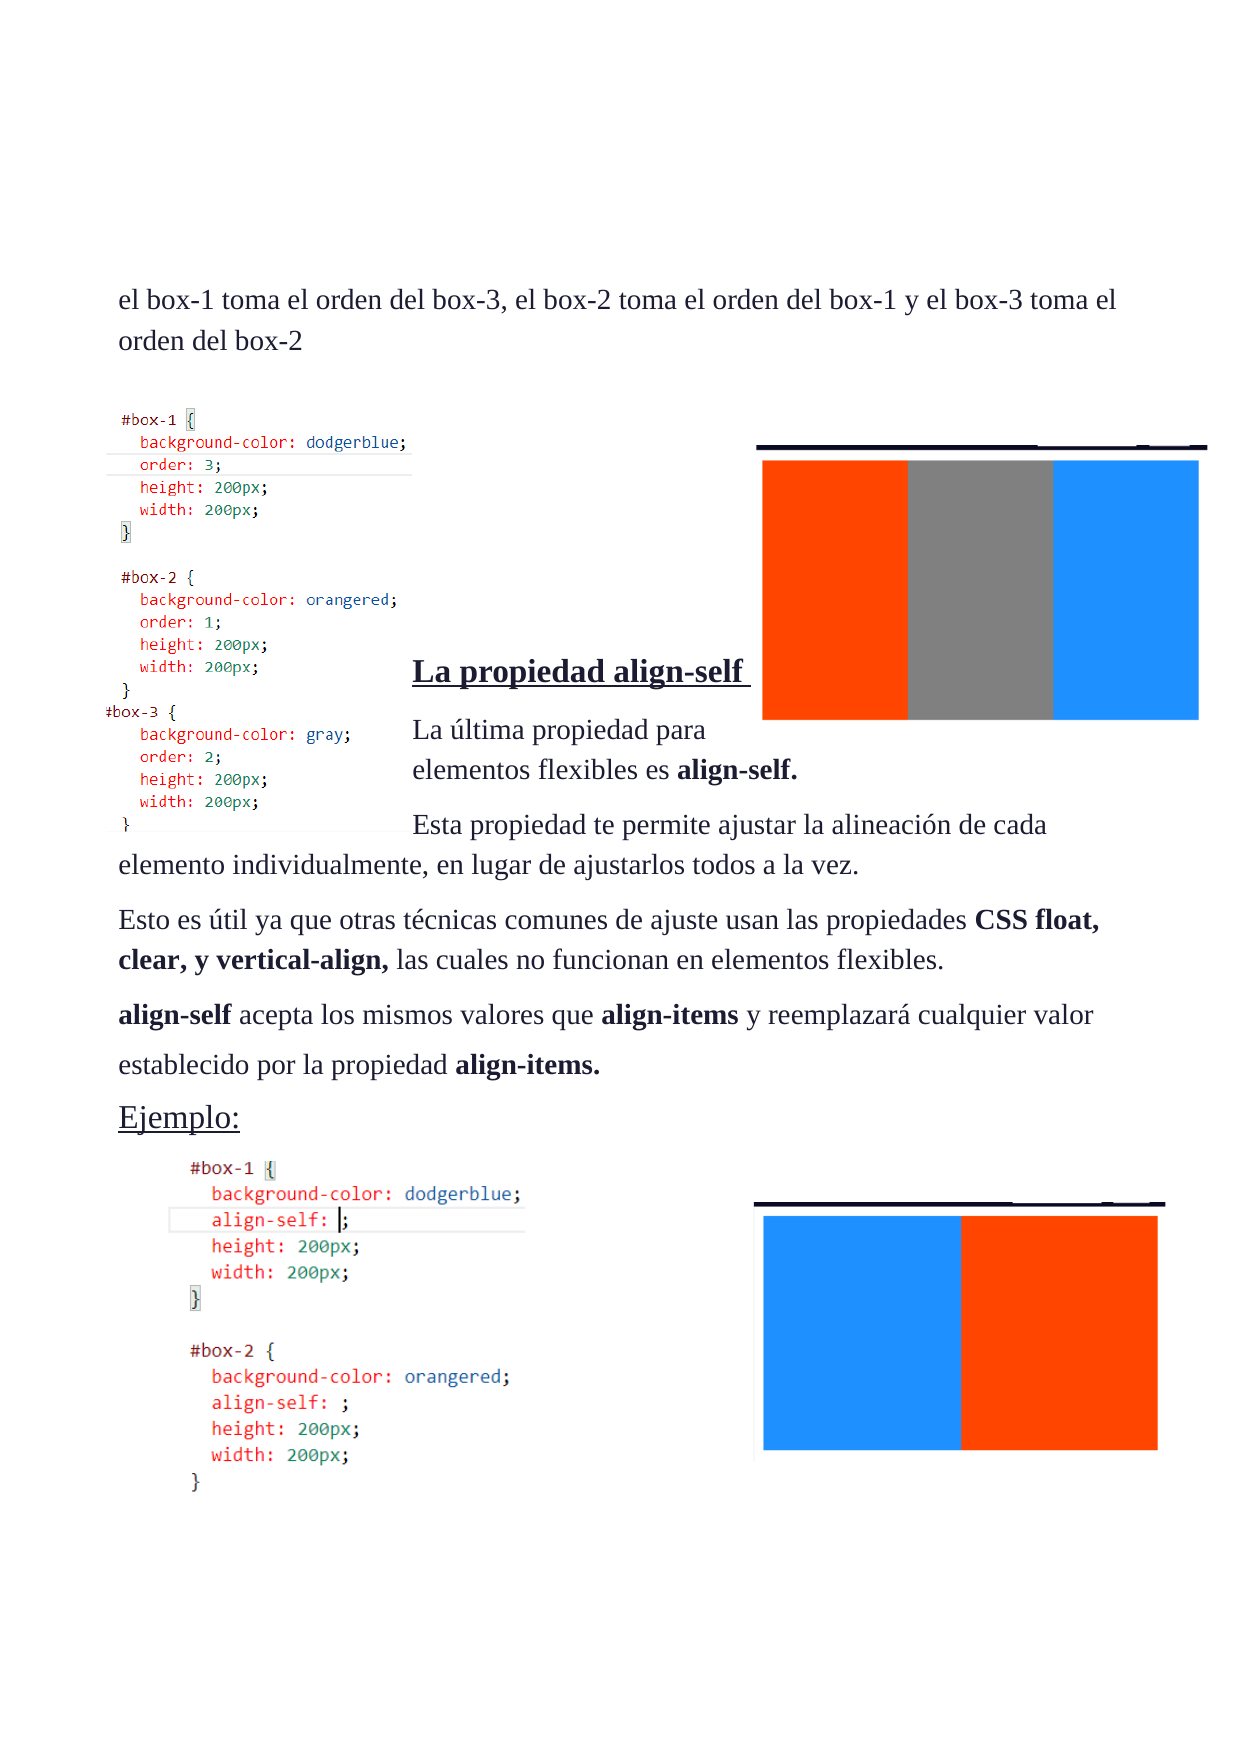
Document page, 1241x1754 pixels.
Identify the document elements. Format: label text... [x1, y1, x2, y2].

picture [756, 445, 1208, 737]
text Ejemplo: [118, 1098, 1122, 1136]
picture [164, 1161, 526, 1497]
text La última propiedad para elementos flexibles es align-self. [412, 712, 1122, 786]
picture [753, 1202, 1166, 1462]
picture [106, 408, 412, 832]
text el box-1 toma el orden del box-3, el box-2 toma el orden del box-1 y el box-3 toma el orden del box-2 [118, 282, 1122, 356]
text La propiedad align-self [412, 651, 756, 690]
text Esta propiedad te permite ajustar la alineación de cada elemento individualmente, en lugar de ajustarlos todos a la vez. [118, 807, 1122, 881]
text align-self acepta los mismos valores que align-items y reemplazará cualquier valor establecido por la propiedad align-items. [118, 997, 1122, 1081]
text Esto es útil ya que otras técnicas comunes de ajuste usan las propiedades CSS float, clear, y vertical-align, las cuales no funcionan en elementos flexibles. [118, 902, 1122, 976]
